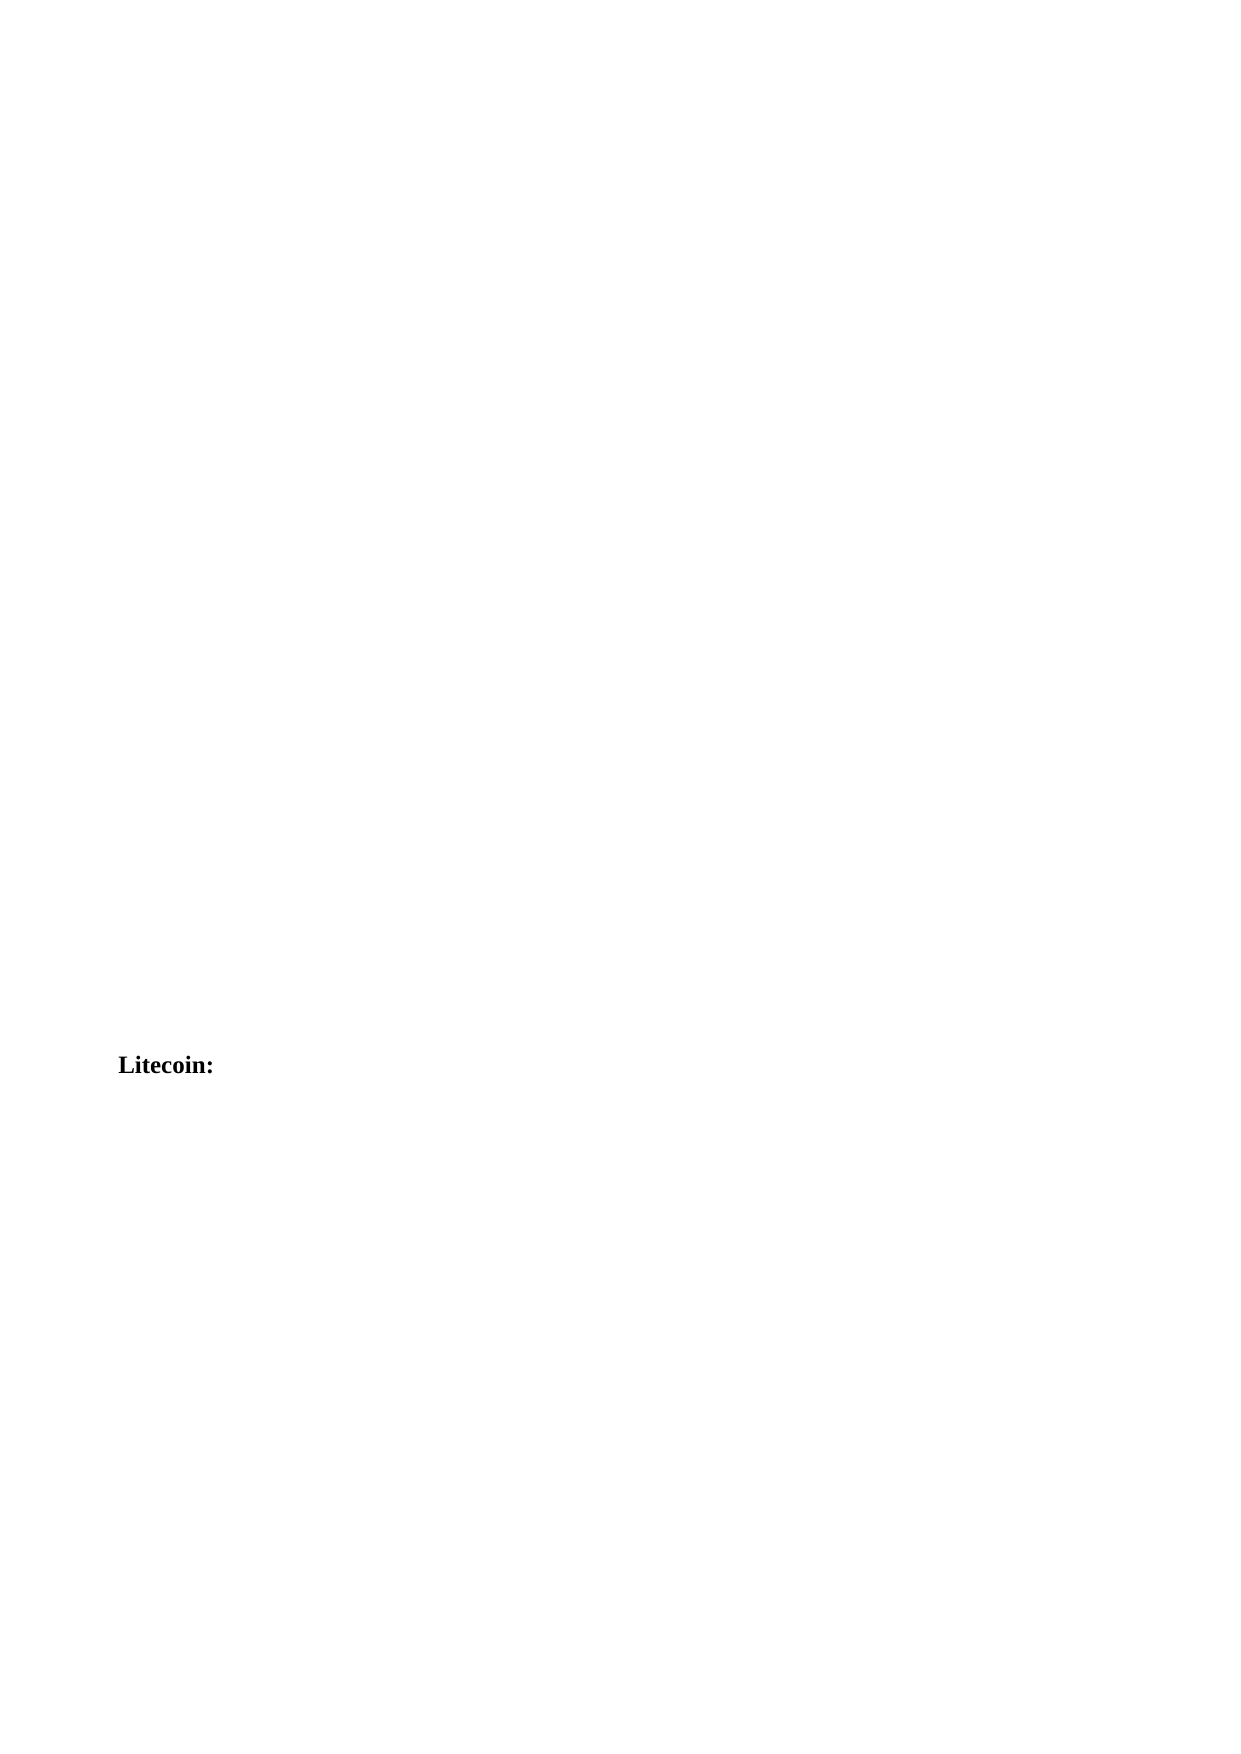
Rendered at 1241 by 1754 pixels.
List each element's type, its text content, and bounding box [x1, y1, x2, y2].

text Litecoin: [118, 1050, 1122, 1079]
